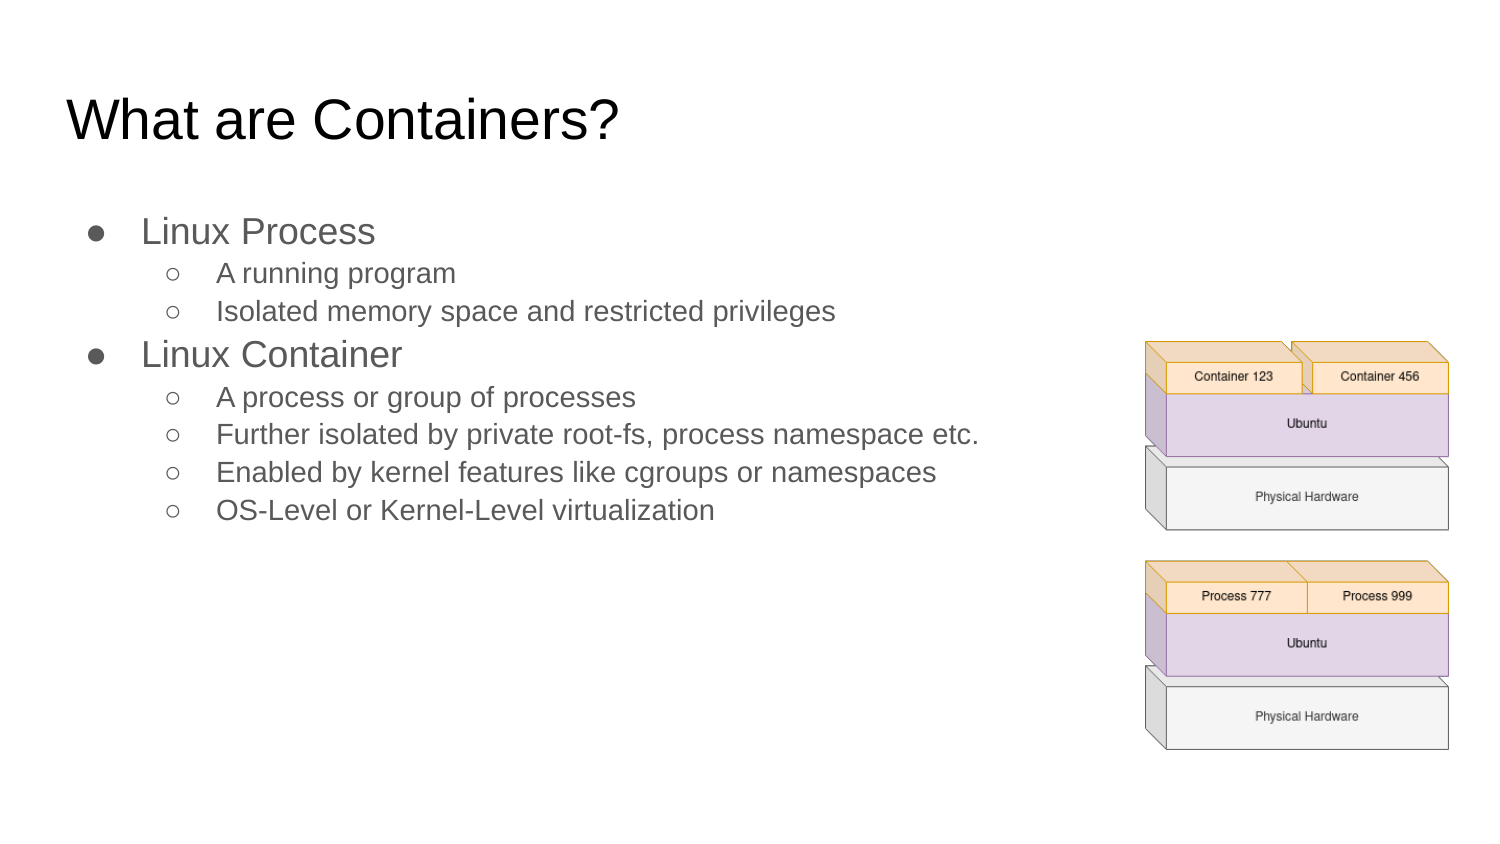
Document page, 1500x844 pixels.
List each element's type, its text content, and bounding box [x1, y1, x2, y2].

title What are Containers? [51, 72, 1449, 167]
picture [1145, 341, 1449, 750]
list Linux Process A running program Isolated memory space and restricted privileges Linux Container A process or group of processes Further isolated by private root-fs, process namespace etc. Enabled by kernel features like cgroups or namespaces OS-Level or Kernel-Level virtualization [51, 189, 1449, 750]
